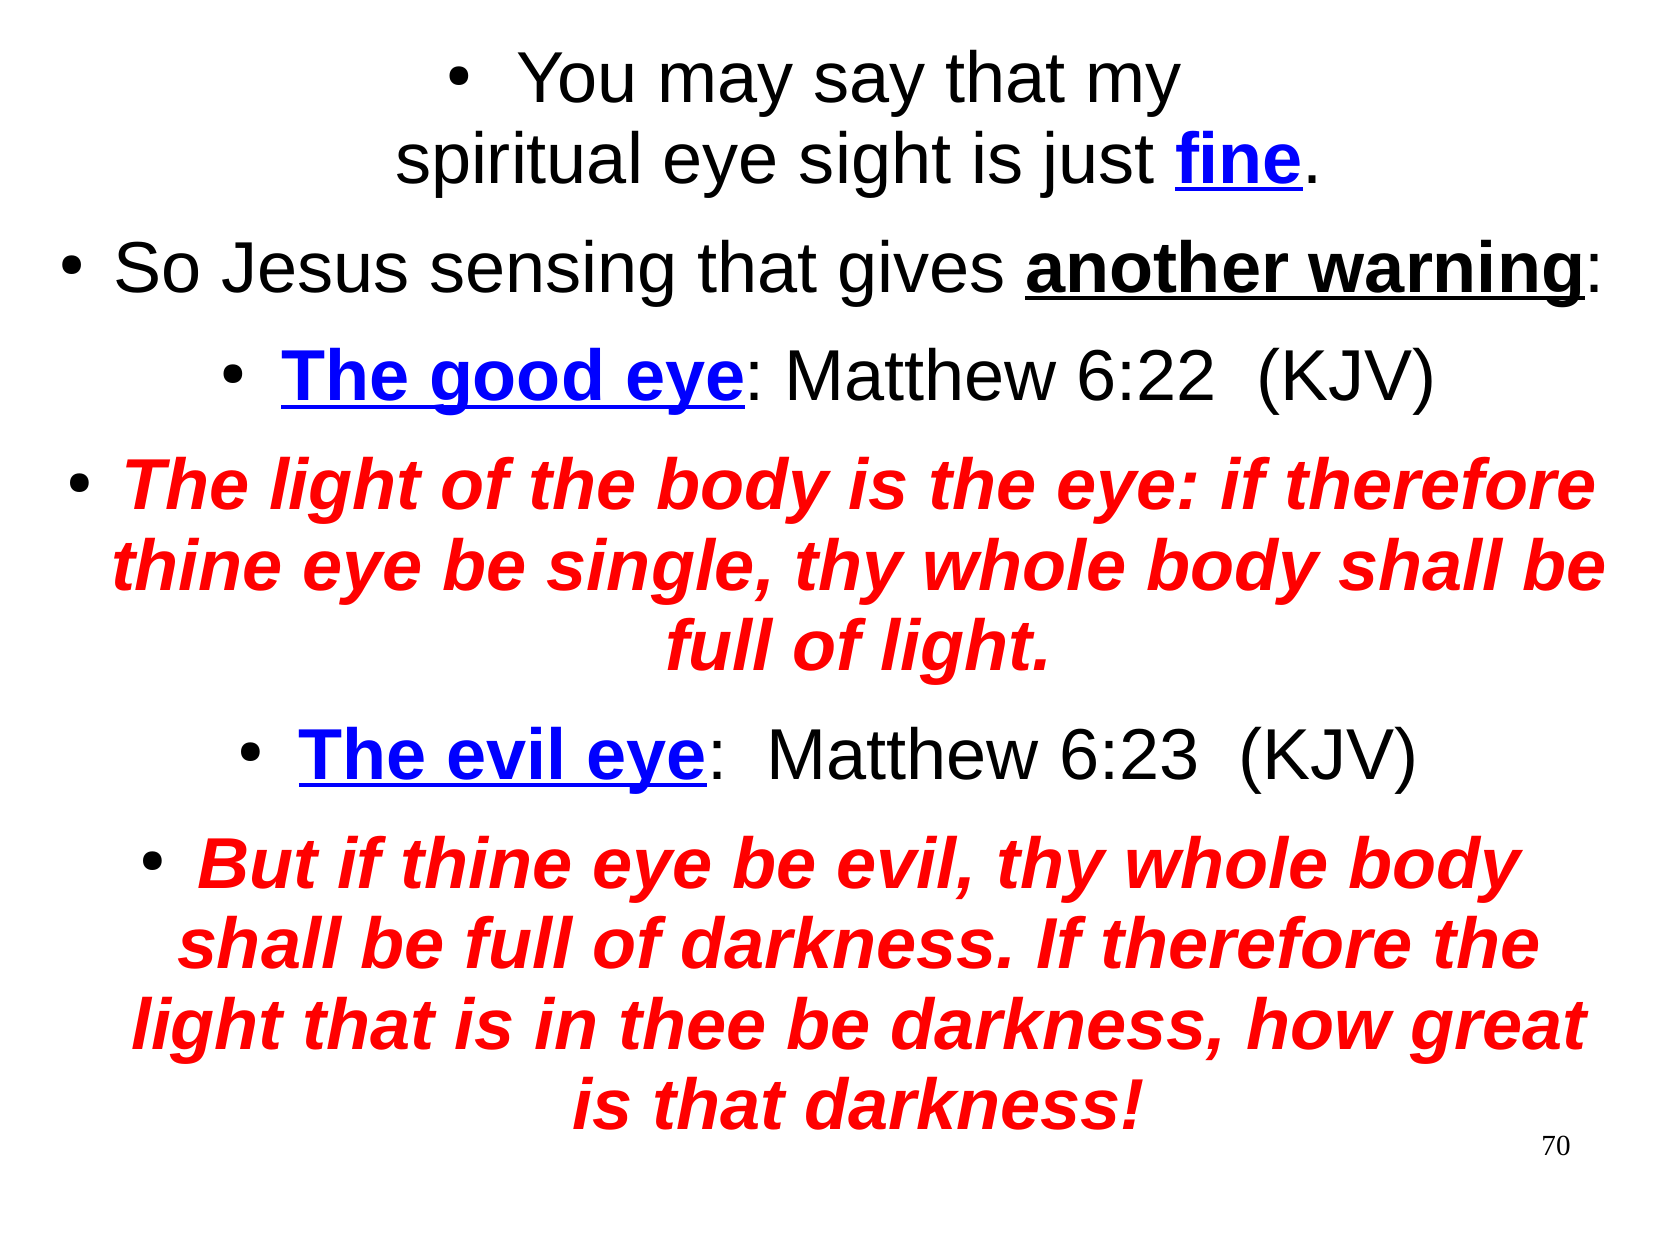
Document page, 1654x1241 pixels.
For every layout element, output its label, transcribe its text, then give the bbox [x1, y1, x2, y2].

list You may say that my spiritual eye sight is just fine. So Jesus sensing that gives another warning: The good eye: Matthew 6:22 (KJV) The light of the body is the eye: if therefore thine eye be single, thy whole body shall be full of light. The evil eye: Matthew 6:23 (KJV) But if thine eye be evil, thy whole body shall be full of darkness. If therefore the light that is in thee be darkness, how great is that darkness! [37, 37, 1613, 1201]
